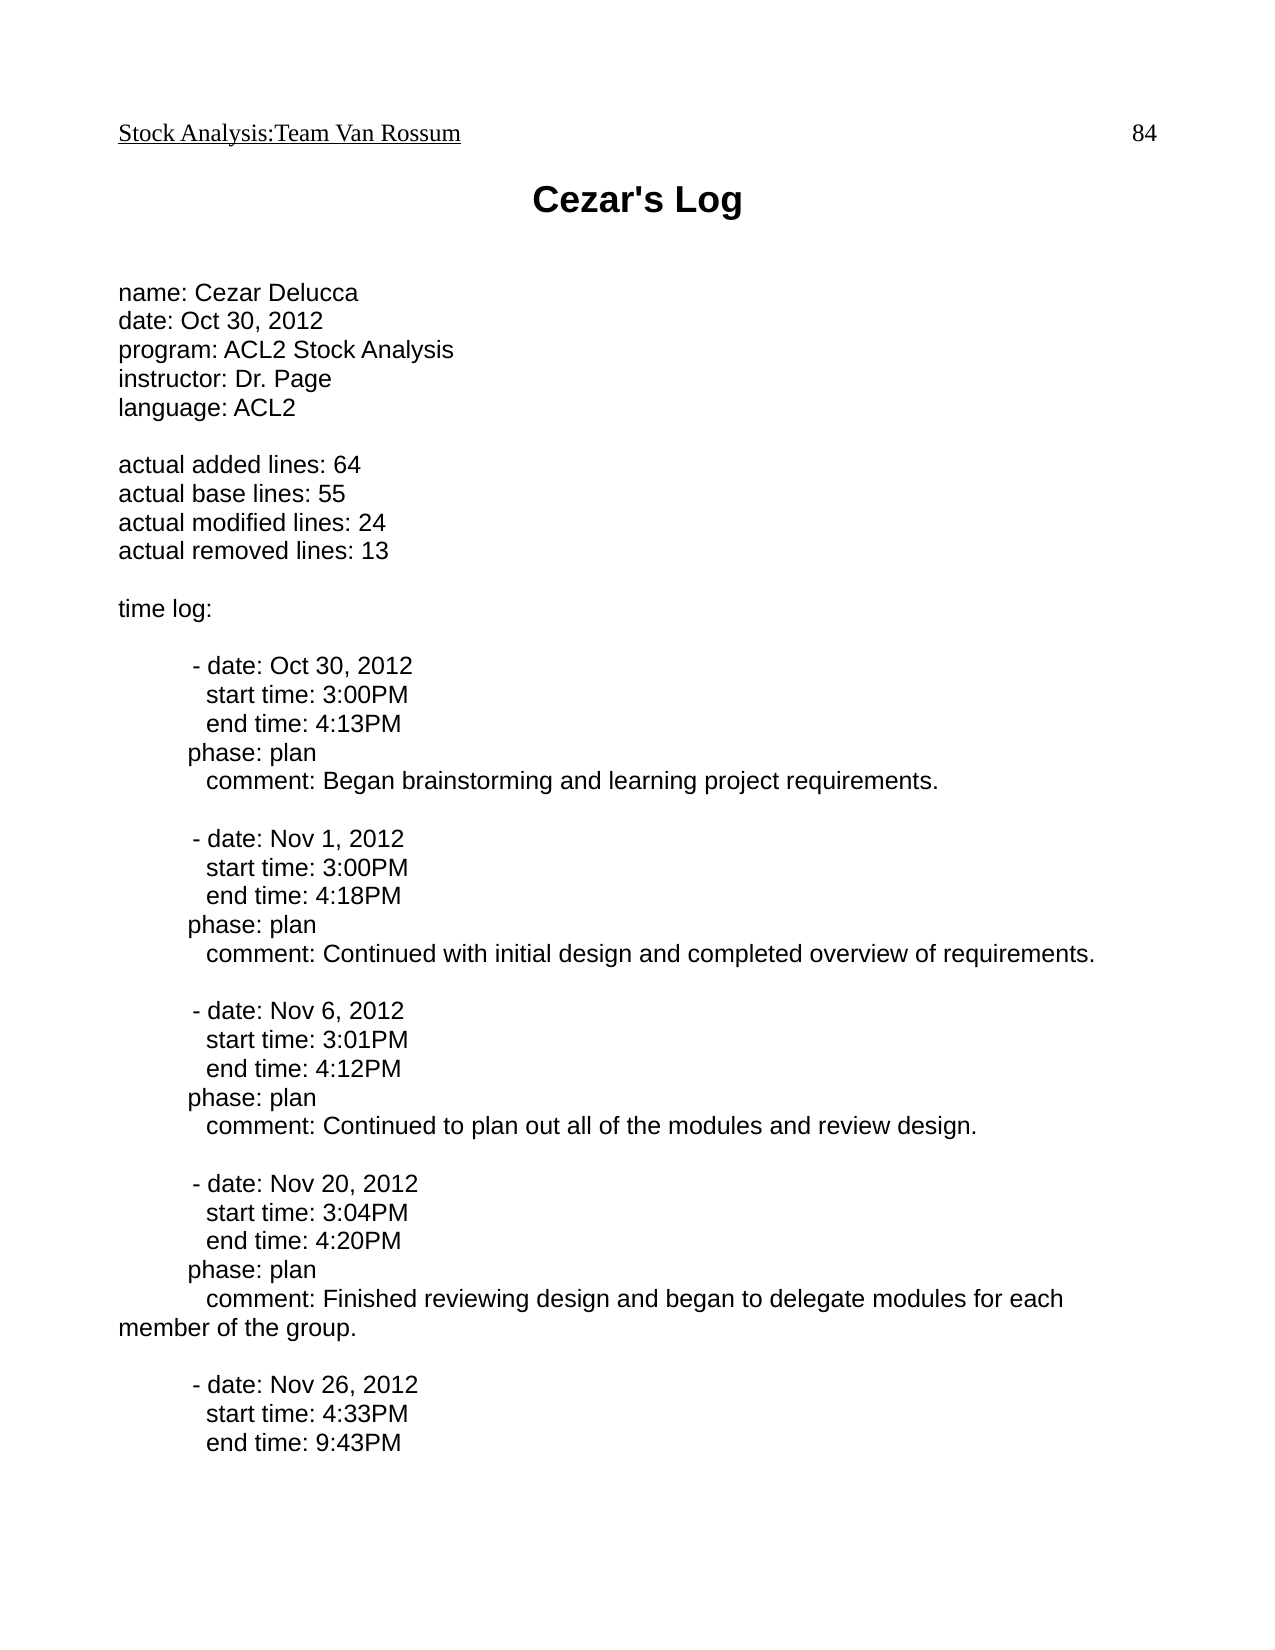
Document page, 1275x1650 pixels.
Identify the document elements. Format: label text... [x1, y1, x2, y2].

text - date: Nov 26, 2012 [118, 1370, 1157, 1399]
text comment: Continued to plan out all of the modules and review design. [118, 1111, 1157, 1140]
text instructor: Dr. Page [118, 364, 1157, 392]
text phase: plan [118, 1082, 1157, 1111]
text date: Oct 30, 2012 [118, 306, 1157, 335]
text end time: 4:12PM [118, 1054, 1157, 1082]
text start time: 3:00PM [118, 852, 1157, 881]
text actual base lines: 55 [118, 479, 1157, 507]
text start time: 3:00PM [118, 680, 1157, 709]
text comment: Finished reviewing design and began to delegate modules for each member of the group. [118, 1284, 1157, 1341]
text - date: Nov 20, 2012 [118, 1169, 1157, 1197]
text start time: 3:01PM [118, 1025, 1157, 1054]
text time log: [118, 594, 1157, 622]
text program: ACL2 Stock Analysis [118, 335, 1157, 364]
text actual removed lines: 13 [118, 536, 1157, 565]
text end time: 4:13PM [118, 709, 1157, 737]
text name: Cezar Delucca [118, 277, 1157, 306]
text phase: plan [118, 737, 1157, 766]
text end time: 4:18PM [118, 881, 1157, 910]
text - date: Oct 30, 2012 [118, 651, 1157, 680]
text - date: Nov 6, 2012 [118, 996, 1157, 1025]
text language: ACL2 [118, 392, 1157, 421]
text comment: Began brainstorming and learning project requirements. [118, 766, 1157, 795]
text end time: 4:20PM [118, 1226, 1157, 1255]
text start time: 3:04PM [118, 1197, 1157, 1226]
text phase: plan [118, 1255, 1157, 1284]
text comment: Continued with initial design and completed overview of requirements. [118, 939, 1157, 967]
text Cezar's Log [118, 177, 1157, 220]
text actual modified lines: 24 [118, 507, 1157, 536]
text - date: Nov 1, 2012 [118, 824, 1157, 852]
text start time: 4:33PM [118, 1399, 1157, 1427]
text phase: plan [118, 910, 1157, 939]
text end time: 9:43PM [118, 1427, 1157, 1456]
text actual added lines: 64 [118, 450, 1157, 479]
